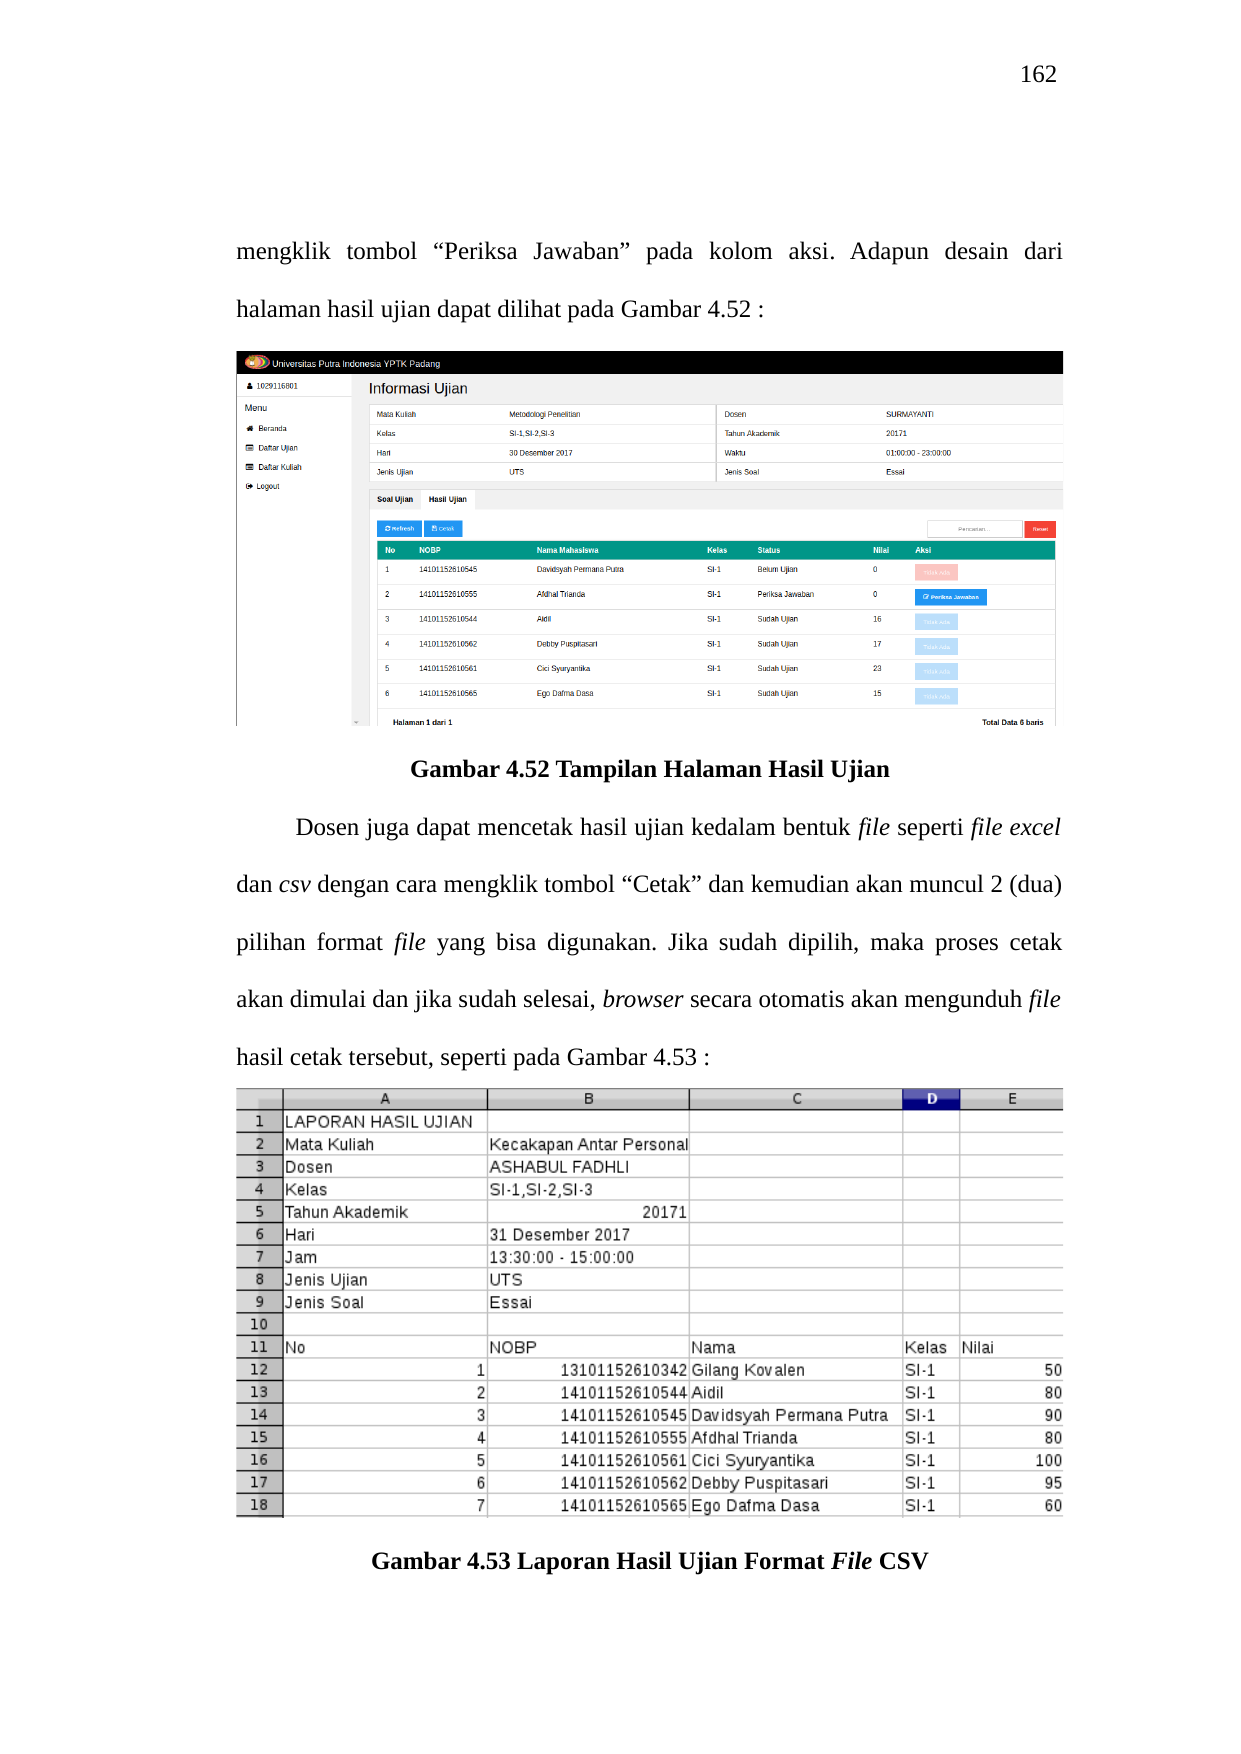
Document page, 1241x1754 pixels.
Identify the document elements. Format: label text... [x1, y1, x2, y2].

picture [236, 351, 1064, 726]
text Dosen juga dapat mencetak hasil ujian kedalam bentuk file seperti file excel dan csv dengan cara mengklik tombol “Cetak” dan kemudian akan muncul 2 (dua) pilihan format file yang bisa digunakan. Jika sudah dipilih, maka proses cetak akan dimulai dan jika sudah selesai, browser secara otomatis akan mengunduh file hasil cetak tersebut, seperti pada Gambar 4.53 : [236, 783, 1063, 1070]
picture [236, 1088, 1064, 1518]
text mengklik tombol “Periksa Jawaban” pada kolom aksi. Adapun desain dari halaman hasil ujian dapat dilihat pada Gambar 4.52 : [236, 236, 1063, 322]
text Gambar 4.53 Laporan Hasil Ujian Format File CSV [236, 1518, 1063, 1575]
text Gambar 4.52 Tampilan Halaman Hasil Ujian [236, 726, 1063, 783]
